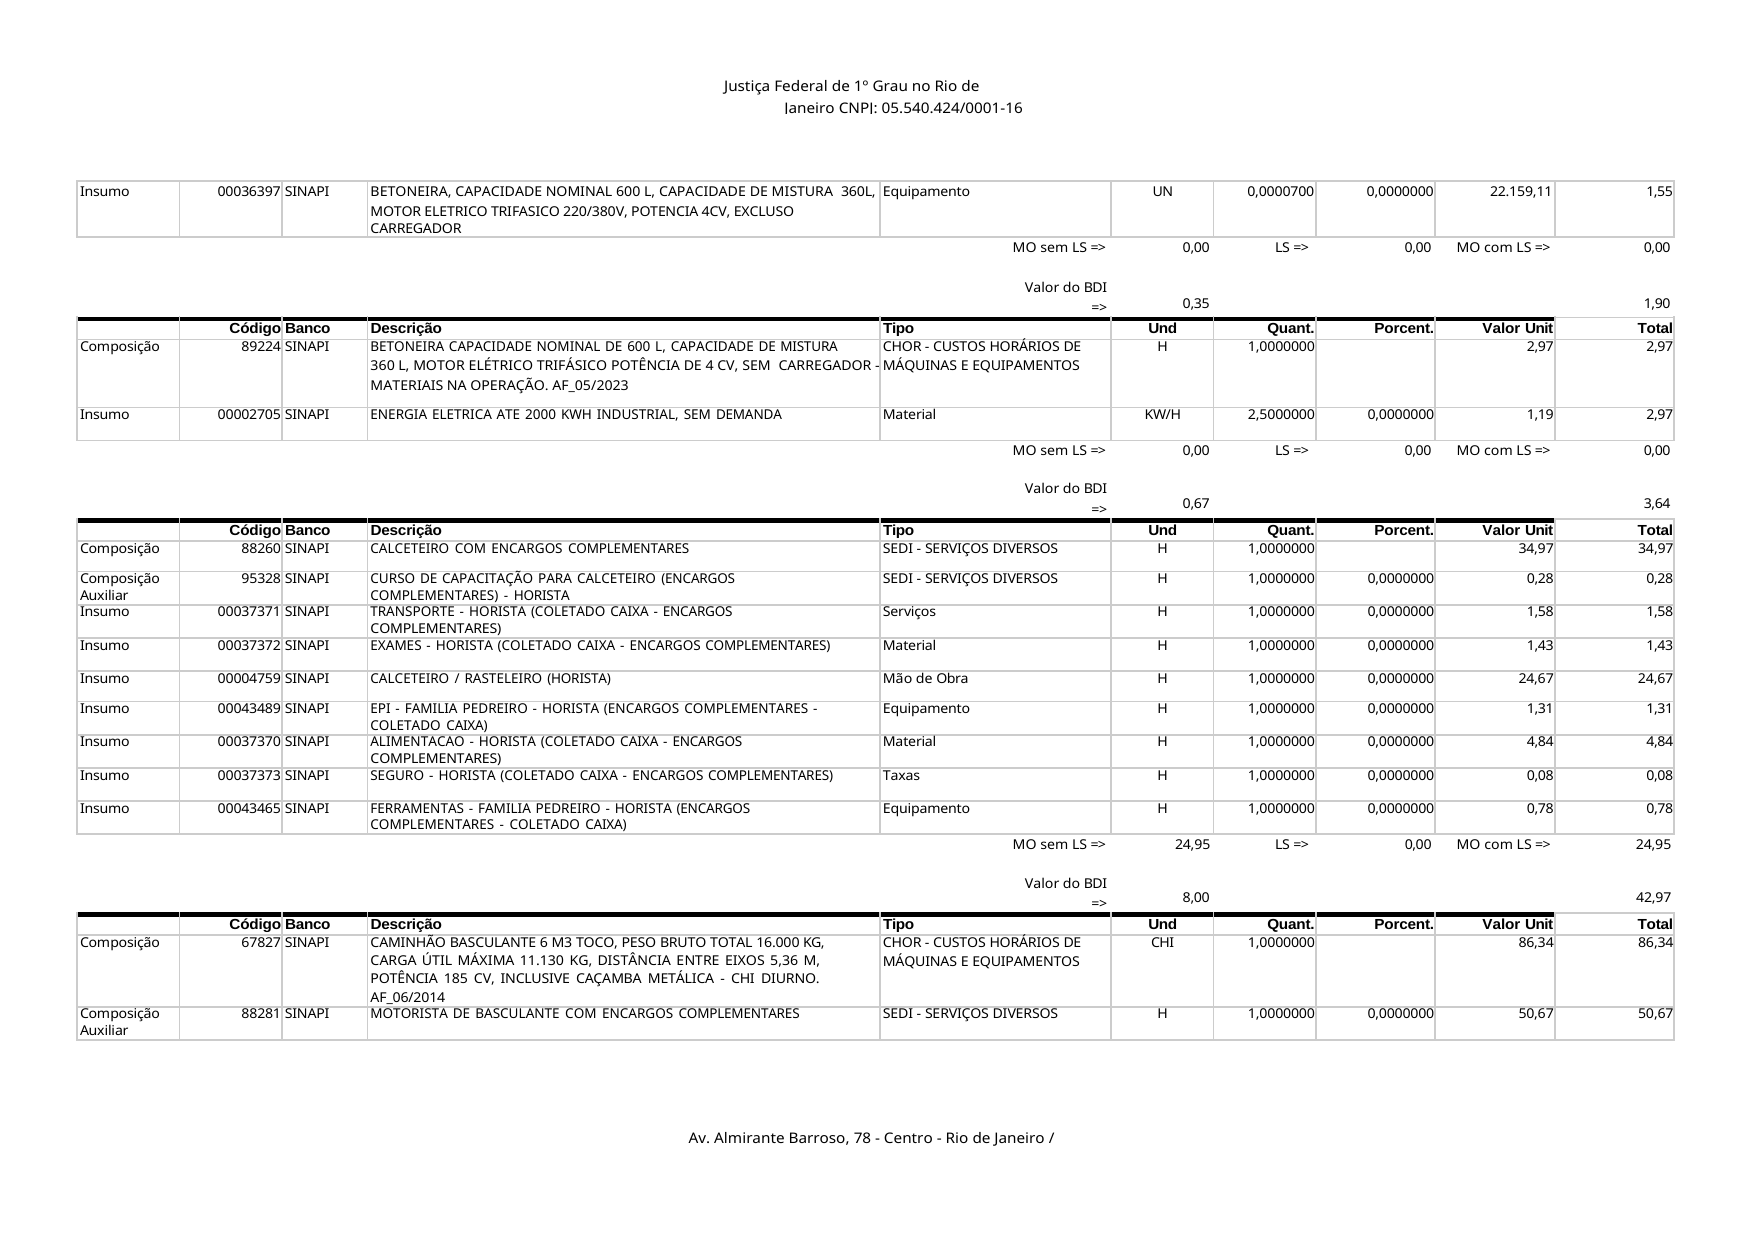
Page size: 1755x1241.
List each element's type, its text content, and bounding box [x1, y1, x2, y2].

table_cell 1,43 [1436, 639, 1554, 670]
table_header Tipo [881, 523, 1110, 540]
table_cell Serviços [881, 606, 1110, 637]
table_cell 67827 [180, 936, 281, 1006]
table_cell H [1112, 672, 1213, 701]
table_cell Mão de Obra [881, 672, 1110, 701]
table_cell 24,67 [1556, 672, 1673, 701]
table_cell 2,5000000 [1214, 408, 1315, 439]
table_header Porcent. [1317, 917, 1434, 934]
table_cell [1317, 936, 1434, 1006]
table_cell 1,43 [1556, 639, 1673, 670]
table_header BETONEIRA, CAPACIDADE NOMINAL 600 L, CAPACIDADE DE MISTURA 360L, MOTOR ELETRICO TRIFASICO 220/380V, POTENCIA 4CV, EXCLUSO CARREGADOR [368, 182, 879, 236]
table_cell SINAPI [283, 672, 367, 701]
table_cell Composição [78, 542, 179, 571]
table_cell CALCETEIRO COM ENCARGOS COMPLEMENTARES [368, 542, 879, 571]
table_cell Insumo [78, 606, 179, 637]
table_cell 34,97 [1436, 542, 1554, 571]
table_cell 0,0000000 [1317, 769, 1434, 800]
table_cell 0,78 [1436, 802, 1554, 833]
table_cell SINAPI [283, 606, 367, 637]
table_cell H [1112, 769, 1213, 800]
table_cell Taxas [881, 769, 1110, 800]
table_cell 1,31 [1436, 702, 1554, 734]
table_cell Insumo [78, 802, 179, 833]
table_cell Equipamento [881, 702, 1110, 734]
table_header Descrição [368, 523, 879, 540]
table_cell EPI - FAMILIA PEDREIRO - HORISTA (ENCARGOS COMPLEMENTARES - COLETADO CAIXA) [368, 702, 879, 734]
table_cell 00037371 [180, 606, 281, 637]
table_cell SINAPI [283, 1008, 367, 1039]
table_header Valor Unit [1436, 321, 1554, 338]
table_header 00036397 [180, 182, 281, 236]
table_cell MOTORISTA DE BASCULANTE COM ENCARGOS COMPLEMENTARES [368, 1008, 879, 1039]
table_cell 1,0000000 [1214, 606, 1315, 637]
table_header Porcent. [1317, 321, 1434, 338]
table_cell 4,84 [1556, 736, 1673, 767]
table_cell 0,08 [1556, 769, 1673, 800]
text 8,00 42,97 [1182, 888, 1680, 907]
table_cell SINAPI [283, 542, 367, 571]
table_cell SINAPI [283, 769, 367, 800]
table_cell 1,0000000 [1214, 736, 1315, 767]
table_cell 1,19 [1436, 408, 1554, 439]
table_cell CURSO DE CAPACITAÇÃO PARA CALCETEIRO (ENCARGOS COMPLEMENTARES) - HORISTA [368, 572, 879, 604]
text 0,35 1,90 [1182, 294, 1680, 312]
table_cell 00043489 [180, 702, 281, 734]
table_cell Equipamento [881, 802, 1110, 833]
table_cell 1,58 [1556, 606, 1673, 637]
table_cell [1317, 542, 1434, 571]
table_cell 0,0000000 [1317, 572, 1434, 604]
table_cell 1,0000000 [1214, 542, 1315, 571]
table_header Banco [283, 321, 367, 338]
table_cell 95328 [180, 572, 281, 604]
text Valor do BDI [74, 874, 1107, 892]
table_cell FERRAMENTAS - FAMILIA PEDREIRO - HORISTA (ENCARGOS COMPLEMENTARES - COLETADO CAIXA) [368, 802, 879, 833]
table_cell Material [881, 408, 1110, 439]
table_cell Insumo [78, 672, 179, 701]
table_cell H [1112, 572, 1213, 604]
table_cell Insumo [78, 702, 179, 734]
table_header Código [180, 523, 281, 540]
table_cell ALIMENTACAO - HORISTA (COLETADO CAIXA - ENCARGOS COMPLEMENTARES) [368, 736, 879, 767]
table_header Código [180, 321, 281, 338]
table_cell 0,0000000 [1317, 639, 1434, 670]
table_header 0,0000700 [1214, 182, 1315, 236]
table_header Banco [283, 523, 367, 540]
table_cell 0,0000000 [1317, 606, 1434, 637]
table_header UN [1112, 182, 1213, 236]
table_header 22.159,11 [1436, 182, 1554, 236]
table_cell SINAPI [283, 702, 367, 734]
table_cell SINAPI [283, 340, 367, 406]
table_header Código [180, 917, 281, 934]
table_cell 1,0000000 [1214, 672, 1315, 701]
table_header Quant. [1214, 523, 1315, 540]
table_cell SINAPI [283, 572, 367, 604]
text MO sem LS => 0,00 LS => 0,00 MO com LS => 0,00 [1012, 238, 1680, 256]
table_cell SINAPI [283, 408, 367, 439]
table_cell 0,0000000 [1317, 408, 1434, 439]
table_cell Material [881, 639, 1110, 670]
table_cell H [1112, 606, 1213, 637]
table_cell 1,0000000 [1214, 936, 1315, 1006]
table_cell 0,28 [1556, 572, 1673, 604]
table_cell Composição [78, 936, 179, 1006]
table_header 1,55 [1556, 182, 1673, 236]
table_header Banco [283, 917, 367, 934]
table_cell H [1112, 736, 1213, 767]
table_cell 0,0000000 [1317, 1008, 1434, 1039]
table_cell 2,97 [1556, 408, 1673, 439]
table_cell 0,0000000 [1317, 802, 1434, 833]
table_header SINAPI [283, 182, 367, 236]
text => [74, 894, 1107, 912]
table_cell SINAPI [283, 936, 367, 1006]
table_cell 1,0000000 [1214, 572, 1315, 604]
table_cell 1,0000000 [1214, 802, 1315, 833]
table_cell KW/H [1112, 408, 1213, 439]
table_header Descrição [368, 917, 879, 934]
table_cell 00037370 [180, 736, 281, 767]
table_header Und [1112, 523, 1213, 540]
table_cell 86,34 [1436, 936, 1554, 1006]
table_cell 00037373 [180, 769, 281, 800]
table_cell 34,97 [1556, 542, 1673, 571]
table_cell 1,0000000 [1214, 340, 1315, 406]
table_cell 86,34 [1556, 936, 1673, 1006]
table_cell Material [881, 736, 1110, 767]
table_header Total [1556, 318, 1673, 338]
table_header Valor Unit [1436, 523, 1554, 540]
table_cell 0,28 [1436, 572, 1554, 604]
table_header Quant. [1214, 917, 1315, 934]
table_cell 00004759 [180, 672, 281, 701]
table_cell H [1112, 1008, 1213, 1039]
table_cell H [1112, 702, 1213, 734]
table_header Valor Unit [1436, 917, 1554, 934]
table_cell CALCETEIRO / RASTELEIRO (HORISTA) [368, 672, 879, 701]
table_cell 00037372 [180, 639, 281, 670]
table_header Quant. [1214, 321, 1315, 338]
table_header Equipamento [881, 182, 1110, 236]
table_cell Composição Auxiliar [78, 1008, 179, 1039]
table_cell CHI [1112, 936, 1213, 1006]
table_header Tipo [881, 917, 1110, 934]
table_cell CAMINHÃO BASCULANTE 6 M3 TOCO, PESO BRUTO TOTAL 16.000 KG, CARGA ÚTIL MÁXIMA 11.130 KG, DISTÂNCIA ENTRE EIXOS 5,36 M, POTÊNCIA 185 CV, INCLUSIVE CAÇAMBA METÁLICA - CHI DIURNO. AF_06/2014 [368, 936, 879, 1006]
table_cell BETONEIRA CAPACIDADE NOMINAL DE 600 L, CAPACIDADE DE MISTURA 360 L, MOTOR ELÉTRICO TRIFÁSICO POTÊNCIA DE 4 CV, SEM CARREGADOR - MATERIAIS NA OPERAÇÃO. AF_05/2023 [368, 340, 879, 406]
table_cell SEDI - SERVIÇOS DIVERSOS [881, 542, 1110, 571]
table_header Total [1556, 520, 1673, 540]
table_cell 1,31 [1556, 702, 1673, 734]
text 0,67 3,64 [1182, 494, 1680, 512]
table_cell Insumo [78, 736, 179, 767]
table_cell SINAPI [283, 802, 367, 833]
table_cell Composição Auxiliar [78, 572, 179, 604]
text MO sem LS => 0,00 LS => 0,00 MO com LS => 0,00 [1012, 441, 1680, 459]
table_cell 4,84 [1436, 736, 1554, 767]
table_cell H [1112, 802, 1213, 833]
text => [74, 298, 1107, 316]
table_cell 1,0000000 [1214, 769, 1315, 800]
table_cell SINAPI [283, 639, 367, 670]
text Valor do BDI [74, 479, 1107, 498]
table_cell Insumo [78, 408, 179, 439]
table_cell 1,0000000 [1214, 702, 1315, 734]
table_cell 89224 [180, 340, 281, 406]
table_cell 1,58 [1436, 606, 1554, 637]
table_cell 2,97 [1436, 340, 1554, 406]
table_cell ENERGIA ELETRICA ATE 2000 KWH INDUSTRIAL, SEM DEMANDA [368, 408, 879, 439]
text MO sem LS => 24,95 LS => 0,00 MO com LS => 24,95 [1012, 835, 1680, 853]
table_header [78, 321, 179, 338]
table_cell SEGURO - HORISTA (COLETADO CAIXA - ENCARGOS COMPLEMENTARES) [368, 769, 879, 800]
table_cell 24,67 [1436, 672, 1554, 701]
table_cell H [1112, 542, 1213, 571]
table_cell 0,0000000 [1317, 702, 1434, 734]
table_cell Composição [78, 340, 179, 406]
table_header Porcent. [1317, 523, 1434, 540]
table_cell Insumo [78, 769, 179, 800]
table_cell 0,0000000 [1317, 736, 1434, 767]
table_cell SEDI - SERVIÇOS DIVERSOS [881, 572, 1110, 604]
table_cell 50,67 [1556, 1008, 1673, 1039]
table_cell 0,78 [1556, 802, 1673, 833]
table_cell 00043465 [180, 802, 281, 833]
table_cell SEDI - SERVIÇOS DIVERSOS [881, 1008, 1110, 1039]
table_cell 00002705 [180, 408, 281, 439]
table_header Tipo [881, 321, 1110, 338]
table_cell CHOR - CUSTOS HORÁRIOS DE MÁQUINAS E EQUIPAMENTOS [881, 340, 1110, 406]
table_cell [1317, 340, 1434, 406]
table_cell H [1112, 639, 1213, 670]
table_cell 1,0000000 [1214, 639, 1315, 670]
text Valor do BDI [74, 278, 1107, 296]
table_cell CHOR - CUSTOS HORÁRIOS DE MÁQUINAS E EQUIPAMENTOS [881, 936, 1110, 1006]
table_cell H [1112, 340, 1213, 406]
table_header [78, 523, 179, 540]
table_header Descrição [368, 321, 879, 338]
table_cell 0,0000000 [1317, 672, 1434, 701]
table_cell 0,08 [1436, 769, 1554, 800]
table_header Insumo [78, 182, 179, 236]
table_cell 50,67 [1436, 1008, 1554, 1039]
table_cell Insumo [78, 639, 179, 670]
table_header Und [1112, 321, 1213, 338]
table_cell SINAPI [283, 736, 367, 767]
table_header Und [1112, 917, 1213, 934]
table_cell TRANSPORTE - HORISTA (COLETADO CAIXA - ENCARGOS COMPLEMENTARES) [368, 606, 879, 637]
table_header [78, 917, 179, 934]
table_cell 1,0000000 [1214, 1008, 1315, 1039]
text => [74, 499, 1107, 518]
table_header 0,0000000 [1317, 182, 1434, 236]
table_cell 88281 [180, 1008, 281, 1039]
table_cell 2,97 [1556, 340, 1673, 406]
table_cell EXAMES - HORISTA (COLETADO CAIXA - ENCARGOS COMPLEMENTARES) [368, 639, 879, 670]
table_header Total [1556, 914, 1673, 934]
table_cell 88260 [180, 542, 281, 571]
